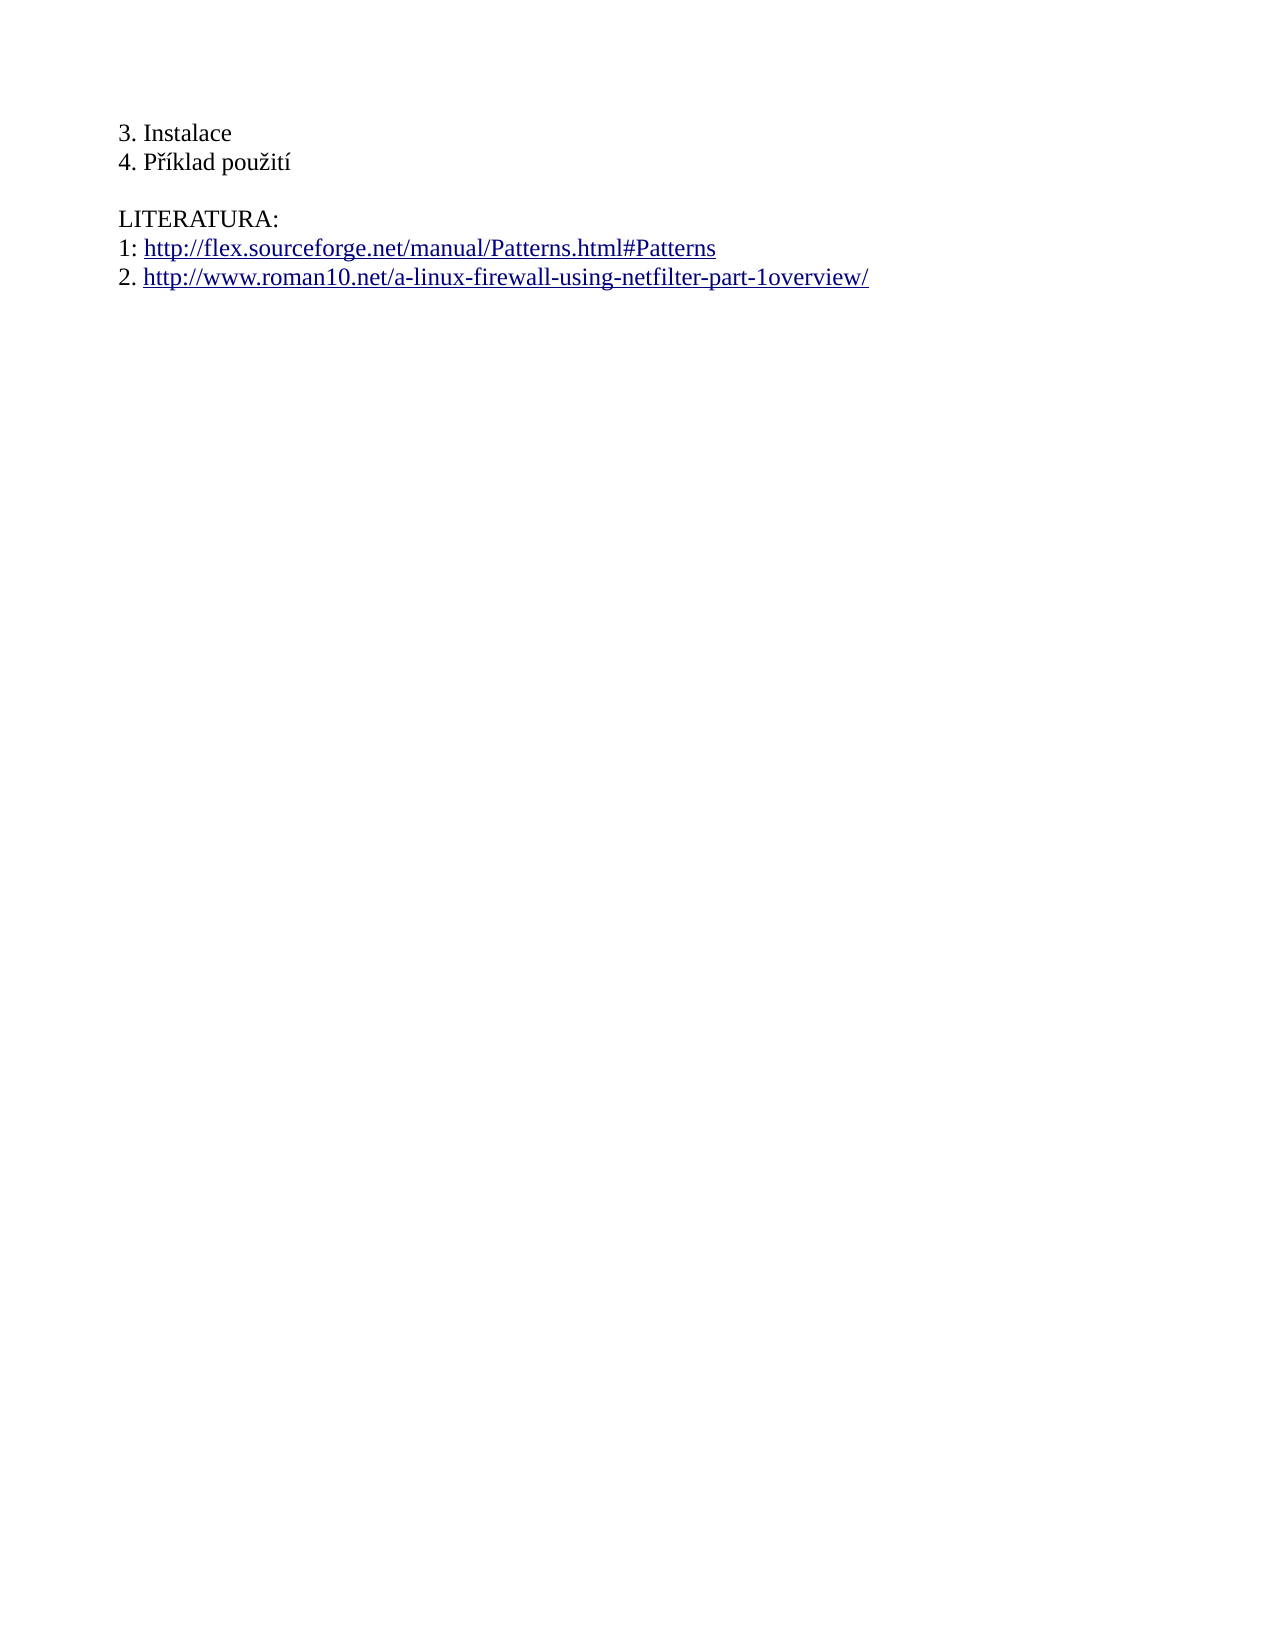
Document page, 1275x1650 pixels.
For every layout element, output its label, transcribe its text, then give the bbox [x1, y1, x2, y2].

text LITERATURA: [118, 204, 1157, 233]
text 1: http://flex.sourceforge.net/manual/Patterns.html#Patterns [118, 233, 1157, 262]
text 4. Příklad použití [118, 147, 1157, 176]
text 3. Instalace [118, 118, 1157, 147]
text 2. http://www.roman10.net/a-linux-firewall-using-netfilter-part-1overview/ [118, 262, 1157, 291]
